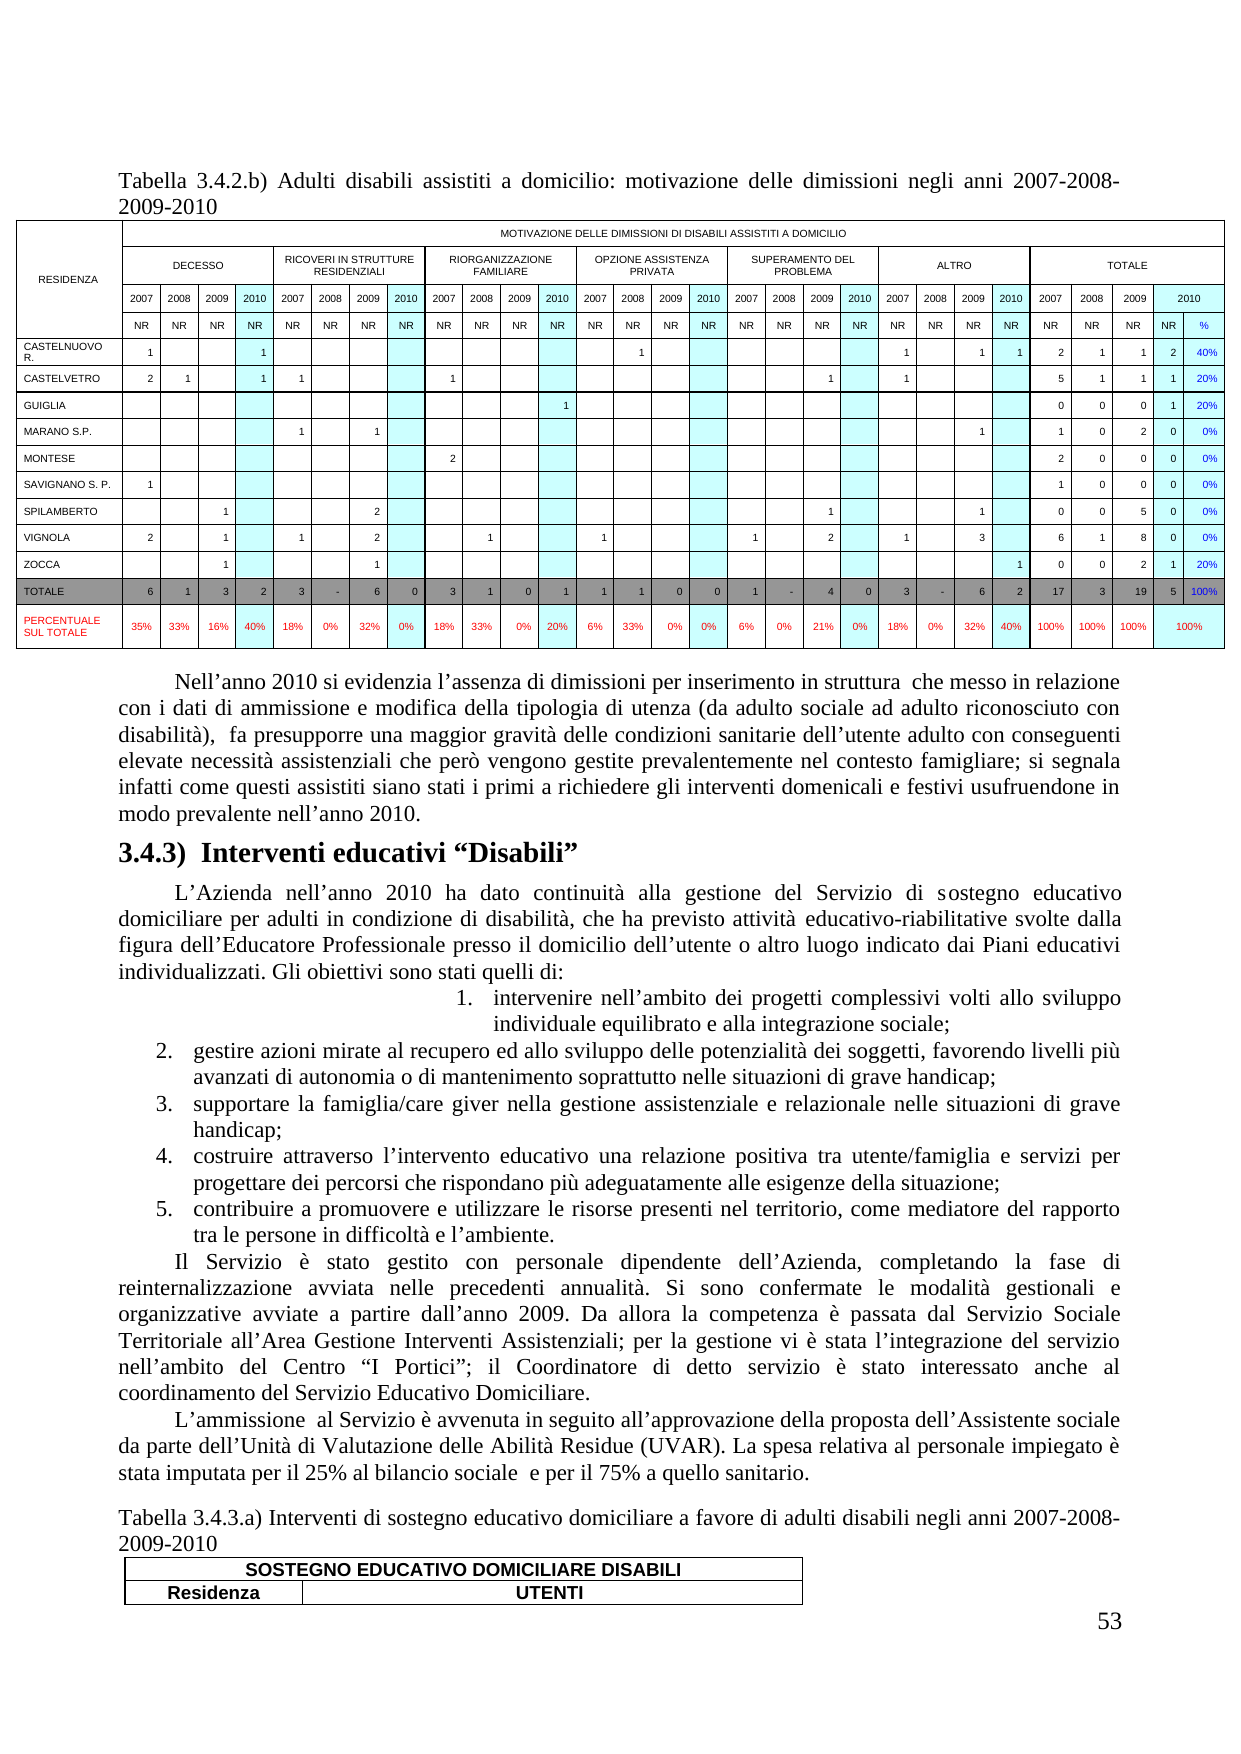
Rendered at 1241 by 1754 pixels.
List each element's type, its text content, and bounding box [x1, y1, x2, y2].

table_cell 0 [1113, 393, 1153, 418]
table_cell [652, 525, 689, 551]
table_cell 0% [1184, 499, 1224, 524]
table_cell 1 [1072, 525, 1112, 551]
table_cell [652, 472, 689, 498]
table_cell 2007 [274, 285, 311, 312]
table_cell 2 [1113, 552, 1153, 577]
table_cell 2010 [993, 285, 1029, 312]
table_cell 1 [199, 525, 235, 551]
table_cell 2 [426, 446, 462, 471]
table_cell NR [766, 313, 803, 338]
table_cell 2007 [1031, 285, 1071, 312]
table_cell [426, 525, 462, 551]
table_cell [993, 366, 1029, 391]
table_cell [539, 472, 576, 498]
table_cell 0% [652, 605, 689, 648]
table_cell 1 [236, 339, 273, 365]
table_cell NR [614, 313, 651, 338]
table_cell 1 [804, 366, 840, 391]
table_cell NR [501, 313, 538, 338]
table_cell [690, 339, 727, 365]
table_cell [690, 552, 727, 577]
table_cell [501, 339, 538, 365]
table_cell 1 [161, 366, 198, 391]
table_cell 19 [1113, 579, 1153, 604]
table_cell 1 [1072, 366, 1112, 391]
table_cell NR [426, 313, 462, 338]
list contribuire a promuovere e utilizzare le risorse presenti nel territorio, come mediatore del rapporto tra le persone in difficoltà e l’ambiente. [156, 1195, 1122, 1248]
table_cell [766, 419, 803, 444]
table_cell [955, 366, 992, 391]
table_cell 2010 [841, 285, 878, 312]
table_cell [652, 419, 689, 444]
table_cell 20% [1184, 552, 1224, 577]
table_cell 2007 [728, 285, 765, 312]
table_cell [312, 446, 349, 471]
table_cell 5 [1031, 366, 1071, 391]
table_cell SAVIGNANO S. P. [17, 472, 122, 498]
table_cell 0 [1072, 393, 1112, 418]
table_cell [841, 525, 878, 551]
table_cell 6% [728, 605, 765, 648]
table_cell [879, 552, 916, 577]
table_cell 2007 [426, 285, 462, 312]
table_cell [652, 446, 689, 471]
table_cell 0% [1184, 472, 1224, 498]
table_cell 2010 [388, 285, 424, 312]
table_cell NR [1154, 313, 1183, 338]
table_cell 100% [1154, 605, 1224, 648]
table_cell 2 [1154, 339, 1183, 365]
list costruire attraverso l’intervento educativo una relazione positiva tra utente/famiglia e servizi per progettare dei percorsi che rispondano più adeguatamente alle esigenze della situazione; [156, 1142, 1122, 1195]
table_cell CASTELVETRO [17, 366, 122, 391]
table_cell [236, 419, 273, 444]
table_cell 0 [1154, 446, 1183, 471]
table_cell 35% [123, 605, 160, 648]
table_cell NR [312, 313, 349, 338]
table_cell [161, 499, 198, 524]
table_cell 1 [879, 366, 916, 391]
table_cell [312, 393, 349, 418]
table_cell 0 [1154, 472, 1183, 498]
table_cell [161, 472, 198, 498]
table_cell 2 [804, 525, 840, 551]
table_cell [312, 525, 349, 551]
table_cell 1 [879, 525, 916, 551]
table_cell [690, 393, 727, 418]
table_cell [426, 472, 462, 498]
table_cell [917, 525, 954, 551]
table_cell 5 [1154, 579, 1183, 604]
table_cell [463, 393, 500, 418]
table_header MOTIVAZIONE DELLE DIMISSIONI DI DISABILI ASSISTITI A DOMICILIO [123, 221, 1224, 246]
table_cell [388, 446, 424, 471]
table_cell 2010 [1154, 285, 1224, 312]
table_cell [463, 472, 500, 498]
table_cell 20% [539, 605, 576, 648]
table_cell 2 [993, 579, 1029, 604]
table_cell [236, 472, 273, 498]
table_cell 20% [1184, 393, 1224, 418]
table_cell UTENTI [303, 1581, 802, 1604]
table_cell [917, 339, 954, 365]
table_cell [123, 552, 160, 577]
table_cell 2008 [766, 285, 803, 312]
table_cell 3 [274, 579, 311, 604]
table_cell [690, 419, 727, 444]
table_cell 0 [1031, 393, 1071, 418]
table_cell 1 [274, 525, 311, 551]
table_cell [728, 446, 765, 471]
table_cell 2008 [917, 285, 954, 312]
table_cell 6 [1031, 525, 1071, 551]
table_cell NR [955, 313, 992, 338]
table_cell 2 [123, 366, 160, 391]
table_cell [463, 419, 500, 444]
table_cell NR [652, 313, 689, 338]
table_cell NR [236, 313, 273, 338]
table_cell NR [577, 313, 613, 338]
table_cell [804, 393, 840, 418]
table_cell [236, 552, 273, 577]
table_cell 18% [426, 605, 462, 648]
table_cell [728, 339, 765, 365]
table_cell [766, 393, 803, 418]
table_cell 1 [1154, 366, 1183, 391]
table_header SOSTEGNO EDUCATIVO DOMICILIARE DISABILI [126, 1558, 802, 1580]
text Tabella 3.4.2.b) Adulti disabili assistiti a domicilio: motivazione delle dimissioni negli anni 2007-2008-2009-2010 [118, 167, 1122, 219]
table_cell OPZIONE ASSISTENZA PRIVATA [577, 247, 727, 284]
table_cell [274, 393, 311, 418]
table_cell [652, 339, 689, 365]
table_cell [236, 446, 273, 471]
table_cell 0% [841, 605, 878, 648]
table_cell 32% [955, 605, 992, 648]
table_cell 21% [804, 605, 840, 648]
table_cell [614, 525, 651, 551]
table_cell [841, 339, 878, 365]
table_cell [463, 366, 500, 391]
table_cell 2007 [879, 285, 916, 312]
table_cell NR [917, 313, 954, 338]
table_cell [917, 472, 954, 498]
table_cell 0 [1154, 499, 1183, 524]
table_cell [728, 393, 765, 418]
table_cell 1 [274, 366, 311, 391]
table_cell [652, 552, 689, 577]
table_cell 33% [161, 605, 198, 648]
table_cell SUPERAMENTO DEL PROBLEMA [728, 247, 878, 284]
table_cell [539, 525, 576, 551]
table_cell 1 [1113, 339, 1153, 365]
table_cell 0 [1072, 446, 1112, 471]
table_cell 2 [350, 499, 387, 524]
table_cell [501, 499, 538, 524]
table_cell [879, 393, 916, 418]
table_cell [274, 552, 311, 577]
table_cell 3 [426, 579, 462, 604]
table_cell [161, 339, 198, 365]
table_cell 1 [199, 552, 235, 577]
table_cell 1 [236, 366, 273, 391]
table_cell [766, 472, 803, 498]
table_cell 5 [1113, 499, 1153, 524]
table_cell 1 [1154, 393, 1183, 418]
table_cell 0 [1031, 552, 1071, 577]
table_cell 1 [1113, 366, 1153, 391]
table_cell GUIGLIA [17, 393, 122, 418]
table_cell 2009 [350, 285, 387, 312]
table_cell 0 [388, 579, 424, 604]
table_cell NR [728, 313, 765, 338]
table_cell 0% [1184, 419, 1224, 444]
table_cell [426, 499, 462, 524]
table_cell 2 [1031, 339, 1071, 365]
table_cell [804, 472, 840, 498]
table_cell VIGNOLA [17, 525, 122, 551]
table_cell [501, 552, 538, 577]
table_cell [804, 419, 840, 444]
table_cell NR [539, 313, 576, 338]
table_cell 2009 [955, 285, 992, 312]
table_cell [312, 419, 349, 444]
table_cell [993, 472, 1029, 498]
table_cell % [1184, 313, 1224, 338]
table_cell 1 [955, 419, 992, 444]
table_cell [614, 552, 651, 577]
table_cell Residenza [126, 1581, 302, 1604]
table_cell 2 [350, 525, 387, 551]
table_cell [161, 525, 198, 551]
table_cell 2008 [463, 285, 500, 312]
table_cell [501, 393, 538, 418]
table_cell 1 [728, 525, 765, 551]
table_cell [501, 472, 538, 498]
table_cell [388, 499, 424, 524]
table_cell [728, 366, 765, 391]
table_cell [199, 339, 235, 365]
table_cell TOTALE [1031, 247, 1224, 284]
table_cell [690, 446, 727, 471]
table_cell 2008 [1072, 285, 1112, 312]
table_cell 6 [955, 579, 992, 604]
table_cell [388, 472, 424, 498]
table_cell [652, 393, 689, 418]
table_cell [690, 366, 727, 391]
text Tabella 3.4.3.a) Interventi di sostegno educativo domiciliare a favore di adulti disabili negli anni 2007-2008-2009-2010 [118, 1504, 1122, 1557]
table_cell [728, 552, 765, 577]
table_cell 17 [1031, 579, 1071, 604]
table_cell [614, 393, 651, 418]
table_cell 33% [463, 605, 500, 648]
table_cell [312, 366, 349, 391]
table_cell [804, 552, 840, 577]
table_cell 40% [236, 605, 273, 648]
table_cell [879, 499, 916, 524]
table_cell 1 [1031, 472, 1071, 498]
table_cell 16% [199, 605, 235, 648]
table_cell [728, 419, 765, 444]
table_cell 0% [312, 605, 349, 648]
table_cell 3 [199, 579, 235, 604]
table_cell 0 [1072, 552, 1112, 577]
table_cell 1 [463, 579, 500, 604]
table_cell [199, 419, 235, 444]
table_cell NR [1031, 313, 1071, 338]
table_cell [577, 499, 613, 524]
table_cell 2008 [312, 285, 349, 312]
table_cell 0 [1072, 419, 1112, 444]
table_cell [312, 499, 349, 524]
table_cell [652, 366, 689, 391]
table_cell [274, 339, 311, 365]
table_cell - [917, 579, 954, 604]
table_cell 2009 [652, 285, 689, 312]
table_cell [955, 472, 992, 498]
table_cell [539, 366, 576, 391]
table_cell 1 [123, 472, 160, 498]
table_cell 1 [539, 393, 576, 418]
table_cell [388, 393, 424, 418]
table_cell 1 [955, 339, 992, 365]
table_cell [766, 366, 803, 391]
table_cell [388, 525, 424, 551]
table_cell NR [690, 313, 727, 338]
table_cell 2008 [614, 285, 651, 312]
table_cell [690, 525, 727, 551]
table_cell 0 [1113, 472, 1153, 498]
table_cell [614, 366, 651, 391]
table_cell [123, 446, 160, 471]
table_cell NR [123, 313, 160, 338]
table_cell NR [993, 313, 1029, 338]
table_cell [917, 446, 954, 471]
table_cell [577, 472, 613, 498]
text L’ammissione al Servizio è avvenuta in seguito all’approvazione della proposta dell’Assistente sociale da parte dell’Unità di Valutazione delle Abilità Residue (UVAR). La spesa relativa al personale impiegato è stata imputata per il 25% al bilancio sociale e per il 75% a quello sanitario. [118, 1406, 1122, 1485]
text Nell’anno 2010 si evidenzia l’assenza di dimissioni per inserimento in struttura che messo in relazione con i dati di ammissione e modifica della tipologia di utenza (da adulto sociale ad adulto riconosciuto con disabilità), fa presupporre una maggior gravità delle condizioni sanitarie dell’utente adulto con conseguenti elevate necessità assistenziali che però vengono gestite prevalentemente nel contesto famigliare; si segnala infatti come questi assistiti siano stati i primi a richiedere gli interventi domenicali e festivi usufruendone in modo prevalente nell’anno 2010. [118, 668, 1122, 826]
table_cell 6% [577, 605, 613, 648]
table_cell 18% [274, 605, 311, 648]
table_cell 33% [614, 605, 651, 648]
table_cell [917, 419, 954, 444]
table_cell [350, 366, 387, 391]
table_cell 100% [1113, 605, 1153, 648]
table_cell RIORGANIZZAZIONE FAMILIARE [426, 247, 576, 284]
table_cell 2009 [199, 285, 235, 312]
table_cell [993, 525, 1029, 551]
table_cell 18% [879, 605, 916, 648]
table_cell [690, 499, 727, 524]
table_cell 0% [1184, 525, 1224, 551]
table_cell [917, 499, 954, 524]
table_cell [123, 419, 160, 444]
table_cell ZOCCA [17, 552, 122, 577]
table_cell [426, 419, 462, 444]
table_cell 1 [350, 419, 387, 444]
table_cell RICOVERI IN STRUTTURE RESIDENZIALI [274, 247, 424, 284]
table_cell 40% [993, 605, 1029, 648]
table_cell 1 [804, 499, 840, 524]
table_cell ALTRO [879, 247, 1029, 284]
text L’Azienda nell’anno 2010 ha dato continuità alla gestione del Servizio di sostegno educativo domiciliare per adulti in condizione di disabilità, che ha previsto attività educativo-riabilitative svolte dalla figura dell’Educatore Professionale presso il domicilio dell’utente o altro luogo indicato dai Piani educativi individualizzati. Gli obiettivi sono stati quelli di: [118, 879, 1122, 984]
table_cell 40% [1184, 339, 1224, 365]
table_cell [614, 419, 651, 444]
table_cell - [312, 579, 349, 604]
table_cell 1 [577, 579, 613, 604]
table_cell [199, 366, 235, 391]
table_cell NR [199, 313, 235, 338]
table_cell NR [161, 313, 198, 338]
table_cell 1 [539, 579, 576, 604]
table_cell [501, 446, 538, 471]
table_cell [993, 446, 1029, 471]
table_cell [841, 446, 878, 471]
table_cell 2009 [804, 285, 840, 312]
table_cell 0 [1072, 472, 1112, 498]
table_cell 100% [1031, 605, 1071, 648]
table_cell [199, 393, 235, 418]
table_cell [917, 393, 954, 418]
table_cell [161, 419, 198, 444]
table_cell [841, 419, 878, 444]
table_cell [501, 525, 538, 551]
table_cell [350, 446, 387, 471]
table_cell [993, 499, 1029, 524]
table_cell 32% [350, 605, 387, 648]
table_cell 0 [690, 579, 727, 604]
table_cell [501, 366, 538, 391]
table_cell 0 [501, 579, 538, 604]
table_cell 0% [690, 605, 727, 648]
table_cell 2008 [161, 285, 198, 312]
table_cell [161, 552, 198, 577]
table_cell [388, 419, 424, 444]
table_cell [917, 366, 954, 391]
table_cell 2 [236, 579, 273, 604]
table_cell [463, 446, 500, 471]
table_cell [955, 393, 992, 418]
table_cell 2010 [236, 285, 273, 312]
table_cell NR [350, 313, 387, 338]
table_cell [236, 525, 273, 551]
table_cell 1 [123, 339, 160, 365]
table_cell 0 [1154, 525, 1183, 551]
table_cell 1 [1031, 419, 1071, 444]
table_cell [426, 339, 462, 365]
table_cell 1 [199, 499, 235, 524]
table_cell [539, 499, 576, 524]
table_cell [463, 552, 500, 577]
table_cell 2010 [690, 285, 727, 312]
table_cell 0 [1113, 446, 1153, 471]
table_cell [879, 446, 916, 471]
table_cell [879, 419, 916, 444]
table_cell [841, 366, 878, 391]
table_cell [766, 525, 803, 551]
table_cell 8 [1113, 525, 1153, 551]
table_cell [388, 339, 424, 365]
table_cell [577, 419, 613, 444]
table_cell [426, 393, 462, 418]
table_cell [199, 472, 235, 498]
table_header RESIDENZA [17, 221, 122, 338]
table_cell 1 [426, 366, 462, 391]
table_cell [766, 552, 803, 577]
table_cell [161, 393, 198, 418]
table_cell 0 [1072, 499, 1112, 524]
table_cell - [766, 579, 803, 604]
table_cell DECESSO [123, 247, 273, 284]
table_cell SPILAMBERTO [17, 499, 122, 524]
table_cell 1 [728, 579, 765, 604]
table_cell [841, 499, 878, 524]
table_cell MONTESE [17, 446, 122, 471]
table_cell 6 [350, 579, 387, 604]
table_cell [350, 393, 387, 418]
table_cell [463, 499, 500, 524]
text 3.4.3) Interventi educativi “Disabili” [118, 836, 1122, 869]
table_cell 2009 [501, 285, 538, 312]
table_cell [917, 552, 954, 577]
table_cell [614, 499, 651, 524]
table_cell [577, 339, 613, 365]
table_cell [766, 499, 803, 524]
table_cell 0% [1184, 446, 1224, 471]
table_cell [577, 446, 613, 471]
table_cell [804, 339, 840, 365]
table_cell 2007 [577, 285, 613, 312]
table_cell 0% [501, 605, 538, 648]
table_cell [199, 446, 235, 471]
table_cell [993, 393, 1029, 418]
table_cell NR [1072, 313, 1112, 338]
table_cell 1 [614, 579, 651, 604]
table_cell 1 [879, 339, 916, 365]
table_cell [690, 472, 727, 498]
table_cell [577, 393, 613, 418]
table_cell [350, 339, 387, 365]
table_cell 1 [274, 419, 311, 444]
table_cell 0 [1154, 419, 1183, 444]
table_cell [614, 472, 651, 498]
table_cell [841, 472, 878, 498]
table_cell [955, 446, 992, 471]
table_cell 3 [1072, 579, 1112, 604]
table_cell [614, 446, 651, 471]
table_cell 2007 [123, 285, 160, 312]
table_cell 1 [993, 552, 1029, 577]
table_cell [993, 419, 1029, 444]
table_cell 1 [161, 579, 198, 604]
table_cell NR [879, 313, 916, 338]
table_cell 1 [577, 525, 613, 551]
table_cell [766, 339, 803, 365]
table_cell [539, 552, 576, 577]
table_cell [350, 472, 387, 498]
table_cell [312, 552, 349, 577]
table_cell 100% [1184, 579, 1224, 604]
table_cell 3 [955, 525, 992, 551]
table_cell 0% [766, 605, 803, 648]
table_cell NR [804, 313, 840, 338]
table_cell 2 [1031, 446, 1071, 471]
table_cell NR [274, 313, 311, 338]
table_cell 100% [1072, 605, 1112, 648]
table_cell [426, 552, 462, 577]
table_cell 1 [350, 552, 387, 577]
table_cell 20% [1184, 366, 1224, 391]
table_cell NR [1113, 313, 1153, 338]
table_cell [841, 393, 878, 418]
table_cell 3 [879, 579, 916, 604]
table_cell CASTELNUOVO R. [17, 339, 122, 365]
table_cell [236, 393, 273, 418]
list intervenire nell’ambito dei progetti complessivi volti allo sviluppo individuale equilibrato e alla integrazione sociale; [456, 984, 1122, 1037]
table_cell [388, 552, 424, 577]
list supportare la famiglia/care giver nella gestione assistenziale e relazionale nelle situazioni di grave handicap; [156, 1089, 1122, 1142]
table_cell 1 [1072, 339, 1112, 365]
table_cell NR [388, 313, 424, 338]
table_cell 2 [1113, 419, 1153, 444]
table_cell [123, 393, 160, 418]
table_cell 2 [123, 525, 160, 551]
table_cell TOTALE [17, 579, 122, 604]
table_cell [577, 366, 613, 391]
table_cell 0 [841, 579, 878, 604]
table_cell [539, 339, 576, 365]
table_cell [539, 419, 576, 444]
table_cell 0 [1031, 499, 1071, 524]
table_cell [766, 446, 803, 471]
table_cell [236, 499, 273, 524]
text Il Servizio è stato gestito con personale dipendente dell’Azienda, completando la fase di reinternalizzazione avviata nelle precedenti annualità. Si sono confermate le modalità gestionali e organizzative avviate a partire dall’anno 2009. Da allora la competenza è passata dal Servizio Sociale Territoriale all’Area Gestione Interventi Assistenziali; per la gestione vi è stata l’integrazione del servizio nell’ambito del Centro “I Portici”; il Coordinatore di detto servizio è stato interessato anche al coordinamento del Servizio Educativo Domiciliare. [118, 1248, 1122, 1406]
table_cell [274, 472, 311, 498]
list gestire azioni mirate al recupero ed allo sviluppo delle potenzialità dei soggetti, favorendo livelli più avanzati di autonomia o di mantenimento soprattutto nelle situazioni di grave handicap; [156, 1037, 1122, 1089]
table_cell [955, 552, 992, 577]
table_cell 0% [917, 605, 954, 648]
table_cell 1 [463, 525, 500, 551]
table_cell 2009 [1113, 285, 1153, 312]
table_cell [577, 552, 613, 577]
table_cell [841, 552, 878, 577]
table_cell NR [463, 313, 500, 338]
table_cell 2010 [539, 285, 576, 312]
table_cell PERCENTUALE SUL TOTALE [17, 605, 122, 648]
table_cell [388, 366, 424, 391]
table_cell [652, 499, 689, 524]
table_cell [539, 446, 576, 471]
table_cell [161, 446, 198, 471]
table_cell 4 [804, 579, 840, 604]
table_cell [463, 339, 500, 365]
table_cell 1 [993, 339, 1029, 365]
table_cell [804, 446, 840, 471]
table_cell 6 [123, 579, 160, 604]
table_cell [728, 499, 765, 524]
table_cell 1 [955, 499, 992, 524]
table_cell [728, 472, 765, 498]
table_cell MARANO S.P. [17, 419, 122, 444]
table_cell 0 [652, 579, 689, 604]
table_cell [123, 499, 160, 524]
table_cell [312, 339, 349, 365]
table_cell [879, 472, 916, 498]
table_cell [274, 499, 311, 524]
table_cell 0% [388, 605, 424, 648]
table_cell [501, 419, 538, 444]
table_cell 1 [614, 339, 651, 365]
table_cell NR [841, 313, 878, 338]
table_cell 1 [1154, 552, 1183, 577]
table_cell [312, 472, 349, 498]
table_cell [274, 446, 311, 471]
